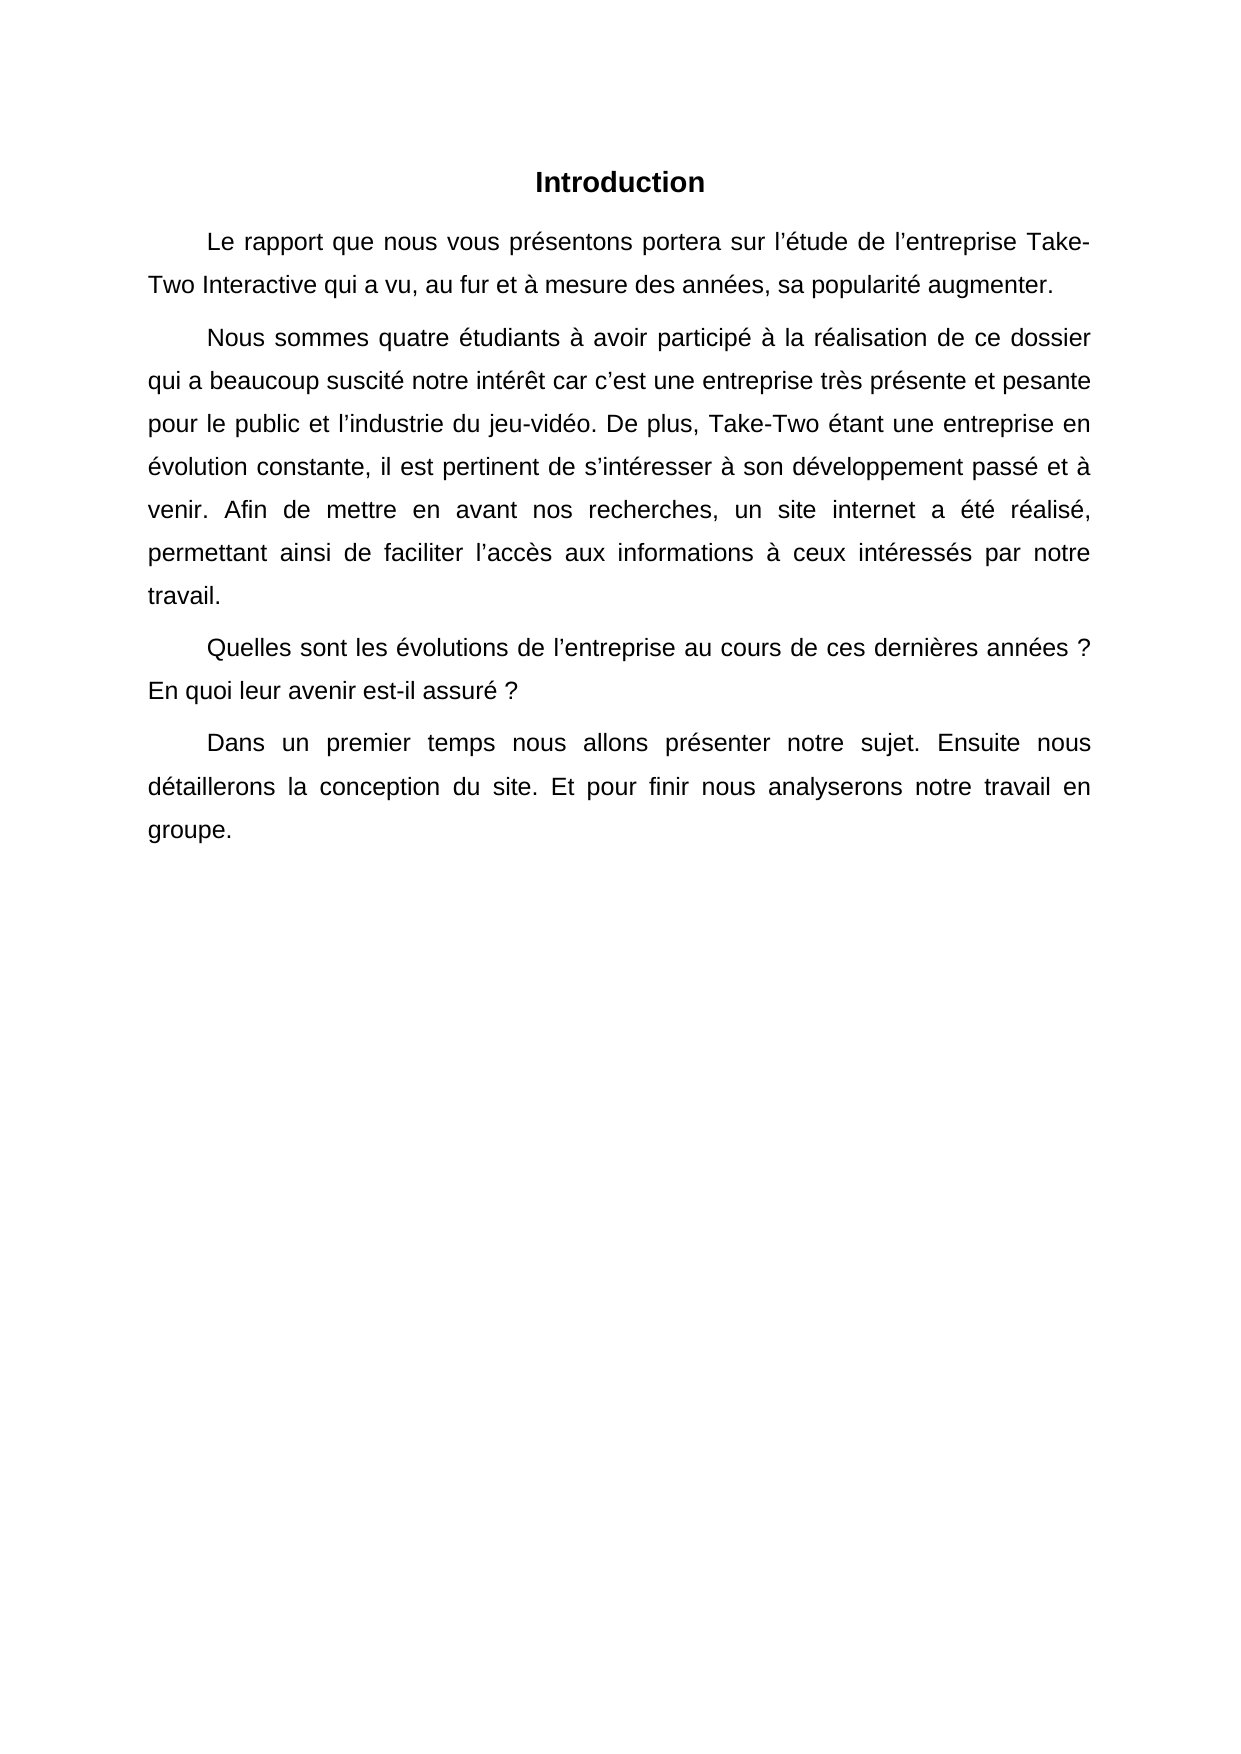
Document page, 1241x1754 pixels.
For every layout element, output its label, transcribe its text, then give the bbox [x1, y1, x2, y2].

subtitle Introduction [148, 165, 1093, 199]
text Nous sommes quatre étudiants à avoir participé à la réalisation de ce dossier qui a beaucoup suscité notre intérêt car c’est une entreprise très présente et pesante pour le public et l’industrie du jeu-vidéo. De plus, Take-Two étant une entreprise en évolution constante, il est pertinent de s’intéresser à son développement passé et à venir. Afin de mettre en avant nos recherches, un site internet a été réalisé, permettant ainsi de faciliter l’accès aux informations à ceux intéressés par notre travail. [148, 322, 1093, 610]
text Dans un premier temps nous allons présenter notre sujet. Ensuite nous détaillerons la conception du site. Et pour finir nous analyserons notre travail en groupe. [148, 728, 1093, 843]
text Le rapport que nous vous présentons portera sur l’étude de l’entreprise Take-Two Interactive qui a vu, au fur et à mesure des années, sa popularité augmenter. [148, 227, 1093, 299]
text Quelles sont les évolutions de l’entreprise au cours de ces dernières années ? En quoi leur avenir est-il assuré ? [148, 633, 1093, 705]
